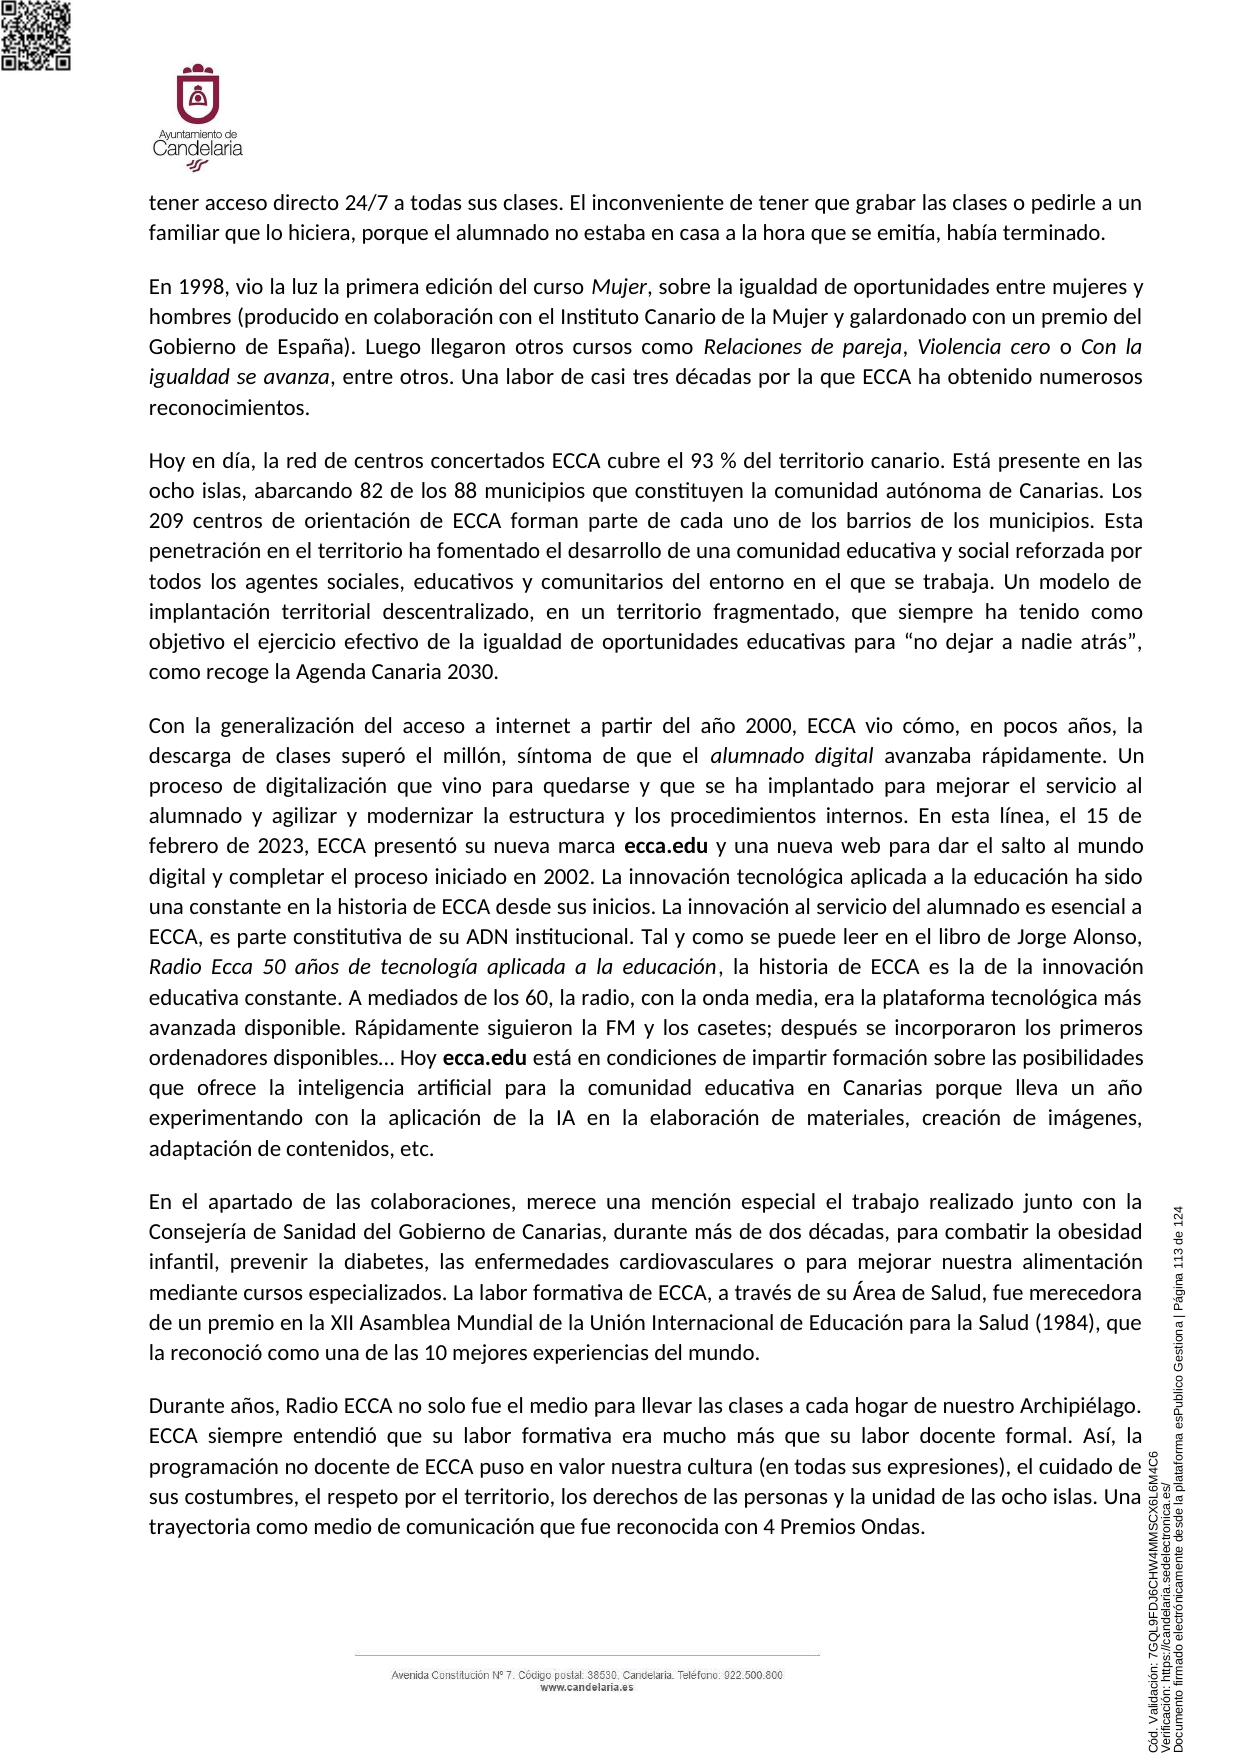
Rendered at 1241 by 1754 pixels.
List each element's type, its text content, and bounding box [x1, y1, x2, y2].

text Con la generalización del acceso a internet a partir del año 2000, ECCA vio cómo, en pocos años, la descarga de clases superó el millón, síntoma de que el alumnado digital avanzaba rápidamente. Un proceso de digitalización que vino para quedarse y que se ha implantado para mejorar el servicio al alumnado y agilizar y modernizar la estructura y los procedimientos internos. En esta línea, el 15 de febrero de 2023, ECCA presentó su nueva marca ecca.edu y una nueva web para dar el salto al mundo digital y completar el proceso iniciado en 2002. La innovación tecnológica aplicada a la educación ha sido una constante en la historia de ECCA desde sus inicios. La innovación al servicio del alumnado es esencial a ECCA, es parte constitutiva de su ADN institucional. Tal y como se puede leer en el libro de Jorge Alonso, Radio Ecca 50 años de tecnología aplicada a la educación, la historia de ECCA es la de la innovación educativa constante. A mediados de los 60, la radio, con la onda media, era la plataforma tecnológica más avanzada disponible. Rápidamente siguieron la FM y los casetes; después se incorporaron los primeros ordenadores disponibles… Hoy ecca.edu está en condiciones de impartir formación sobre las posibilidades que ofrece la inteligencia artificial para la comunidad educativa en Canarias porque lleva un año experimentando con la aplicación de la IA en la elaboración de materiales, creación de imágenes, adaptación de contenidos, etc. [149, 711, 1145, 1162]
text Durante años, Radio ECCA no solo fue el medio para llevar las clases a cada hogar de nuestro Archipiélago. ECCA siempre entendió que su labor formativa era mucho más que su labor docente formal. Así, la programación no docente de ECCA puso en valor nuestra cultura (en todas sus expresiones), el cuidado de sus costumbres, el respeto por el territorio, los derechos de las personas y la unidad de las ocho islas. Una trayectoria como medio de comunicación que fue reconocida con 4 Premios Ondas. [149, 1391, 1145, 1540]
text En el apartado de las colaboraciones, merece una mención especial el trabajo realizado junto con la Consejería de Sanidad del Gobierno de Canarias, durante más de dos décadas, para combatir la obesidad infantil, prevenir la diabetes, las enfermedades cardiovasculares o para mejorar nuestra alimentación mediante cursos especializados. La labor formativa de ECCA, a través de su Área de Salud, fue merecedora de un premio en la XII Asamblea Mundial de la Unión Internacional de Educación para la Salud (1984), que la reconoció como una de las 10 mejores experiencias del mundo. [149, 1187, 1145, 1366]
text tener acceso directo 24/7 a todas sus clases. El inconveniente de tener que grabar las clases o pedirle a un familiar que lo hiciera, porque el alumnado no estaba en casa a la hora que se emitía, había terminado. [149, 188, 1145, 247]
text Hoy en día, la red de centros concertados ECCA cubre el 93 % del territorio canario. Está presente en las ocho islas, abarcando 82 de los 88 municipios que constituyen la comunidad autónoma de Canarias. Los 209 centros de orientación de ECCA forman parte de cada uno de los barrios de los municipios. Esta penetración en el territorio ha fomentado el desarrollo de una comunidad educativa y social reforzada por todos los agentes sociales, educativos y comunitarios del entorno en el que se trabaja. Un modelo de implantación territorial descentralizado, en un territorio fragmentado, que siempre ha tenido como objetivo el ejercicio efectivo de la igualdad de oportunidades educativas para “no dejar a nadie atrás”, como recoge la Agenda Canaria 2030. [149, 446, 1145, 685]
text En 1998, vio la luz la primera edición del curso Mujer, sobre la igualdad de oportunidades entre mujeres y hombres (producido en colaboración con el Instituto Canario de la Mujer y galardonado con un premio del Gobierno de España). Luego llegaron otros cursos como Relaciones de pareja, Violencia cero o Con la igualdad se avanza, entre otros. Una labor de casi tres décadas por la que ECCA ha obtenido numerosos reconocimientos. [149, 272, 1145, 421]
